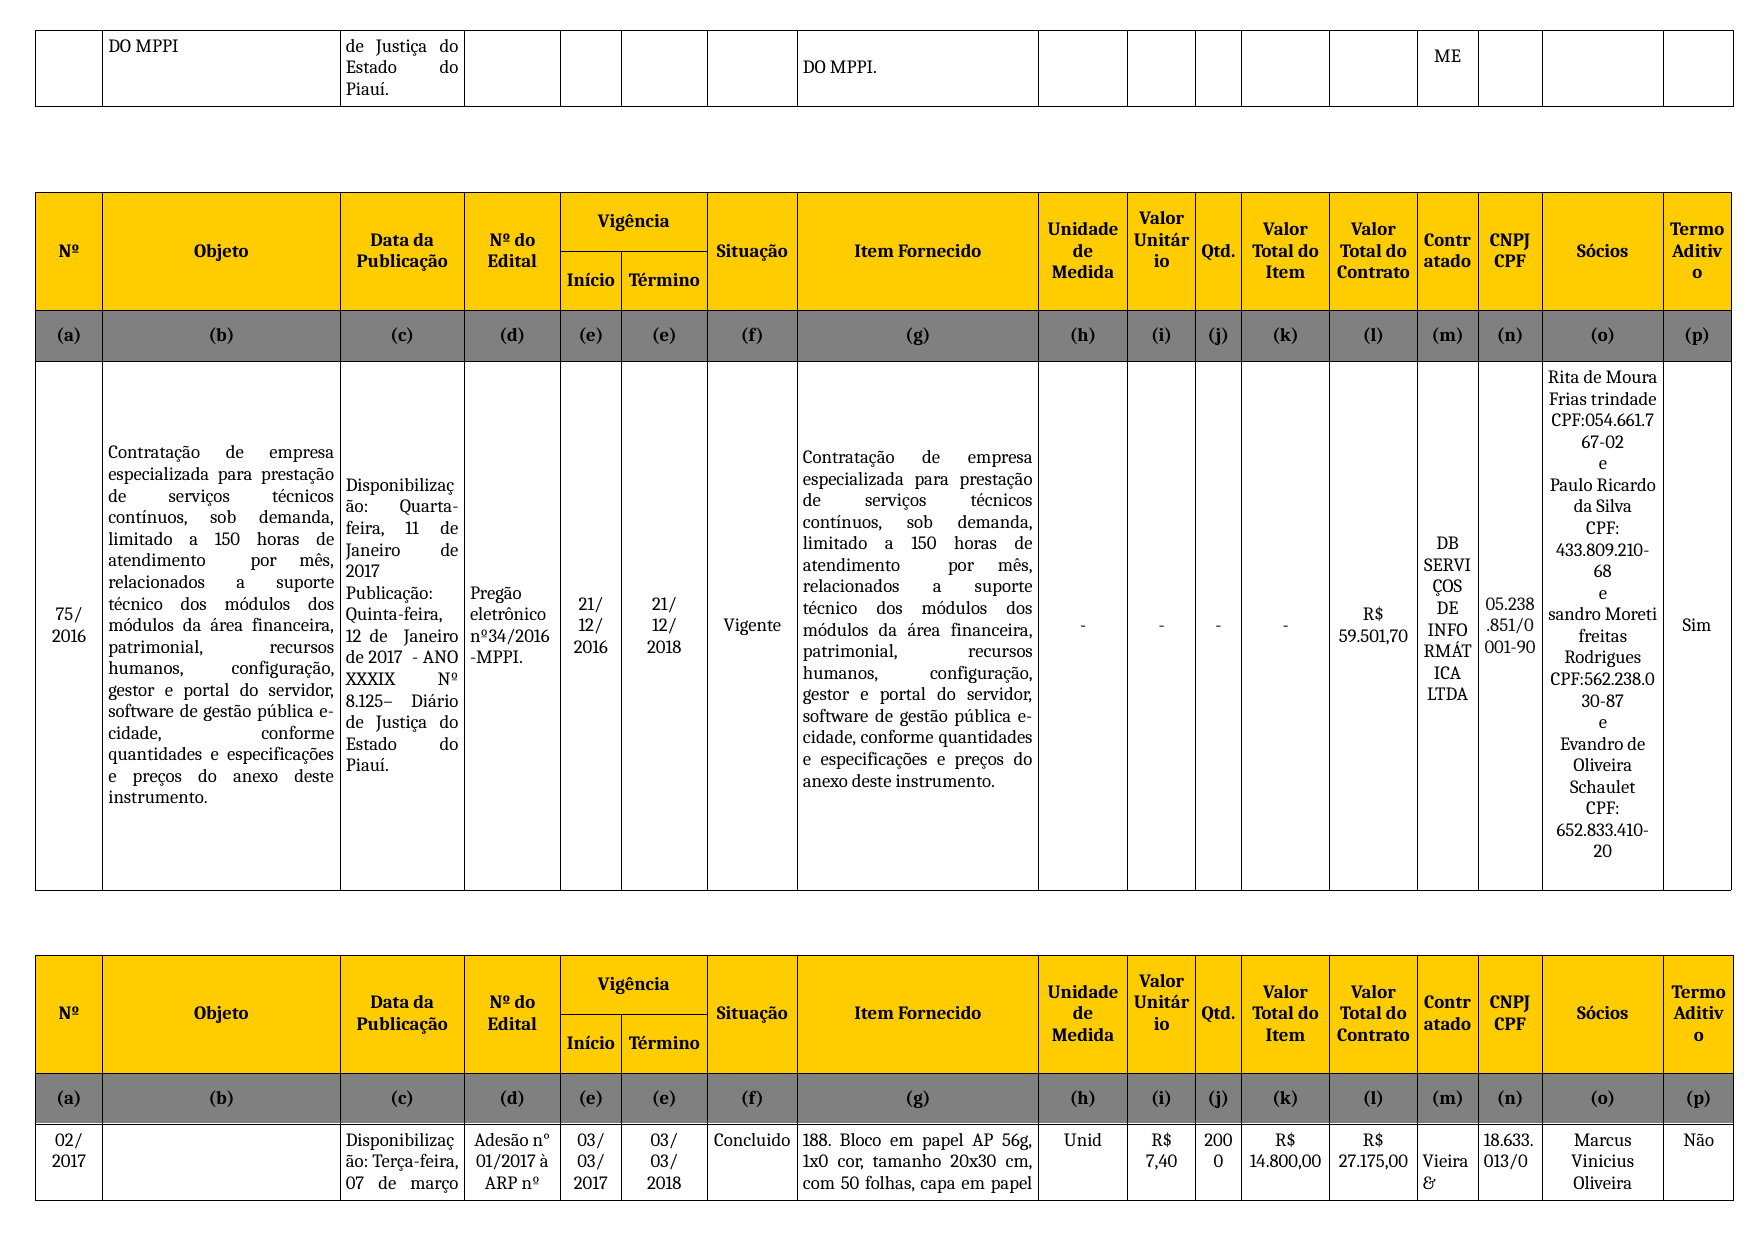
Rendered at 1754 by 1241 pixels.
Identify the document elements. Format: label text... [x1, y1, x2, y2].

table_cell (e) [622, 1074, 707, 1123]
table_header Situação [708, 193, 797, 310]
table_header Data da Publicação [341, 193, 464, 310]
table_cell (c) [341, 1074, 464, 1123]
table_cell R$ 14.800,00 [1242, 1125, 1329, 1200]
table_cell (e) [622, 311, 707, 361]
table_cell DB SERVIÇOS DE INFORMÁTICA LTDA [1418, 362, 1478, 890]
table_cell - [1128, 31, 1195, 106]
table_cell (g) [798, 1074, 1038, 1123]
table_cell (g) [798, 311, 1038, 361]
table_header Valor Total do Item [1242, 956, 1329, 1073]
table_cell (e) [561, 1074, 621, 1123]
table_cell - [1039, 362, 1127, 890]
table_header Nº [36, 956, 102, 1073]
table_cell (n) [1479, 311, 1542, 361]
table_cell (l) [1330, 1074, 1417, 1123]
table_cell [36, 31, 102, 106]
table_cell (b) [103, 1074, 340, 1123]
table_cell Contratação de empresa especializada para prestação de serviços técnicos contínuos, sob demanda, limitado a 150 horas de atendimento por mês, relacionados a suporte técnico dos módulos dos módulos da área financeira, patrimonial, recursos humanos, configuração, gestor e portal do servidor, software de gestão pública e-cidade, conforme quantidades e especificações e preços do anexo deste instrumento. [798, 362, 1038, 890]
table_cell (j) [1196, 1074, 1241, 1123]
table_cell 75/ 2016 [36, 362, 102, 890]
table_cell [1664, 31, 1733, 106]
table_cell 18.633.013/0 [1479, 1125, 1542, 1200]
table_cell (p) [1664, 311, 1731, 361]
table_cell Concluido [708, 1125, 797, 1200]
table_cell Término [622, 252, 707, 310]
table_cell Vieira & [1418, 1125, 1478, 1200]
table_cell (l) [1330, 311, 1417, 361]
table_header Sócios [1543, 956, 1663, 1073]
table_header Termo Aditivo [1664, 956, 1733, 1073]
table_cell - [1128, 362, 1195, 890]
table_cell Disponibilização: Terça-feira, 07 de março [341, 1125, 464, 1200]
table_header Valor Total do Item [1242, 193, 1329, 310]
table_cell 21/ 12/ 2016 [561, 362, 621, 890]
table_header Valor Total do Contrato [1330, 193, 1417, 310]
table_header Data da Publicação [341, 956, 464, 1073]
table_cell [1330, 31, 1417, 106]
table_cell [103, 1125, 340, 1200]
table_cell Vigente [708, 362, 797, 890]
table_cell (b) [103, 311, 340, 361]
table_cell [465, 31, 560, 106]
table_cell [708, 31, 797, 106]
table_cell Rita de Moura Frias trindade CPF:054.661.767-02 e Paulo Ricardo da Silva CPF: 433.809.210-68 e sandro Moreti freitas Rodrigues CPF:562.238.030-87 e Evandro de Oliveira Schaulet CPF: 652.833.410-20 [1543, 362, 1663, 890]
table_cell R$ 27.175,00 [1330, 1125, 1417, 1200]
table_header Contratado [1418, 956, 1478, 1073]
table_cell [561, 31, 621, 106]
table_header Qtd. [1196, 193, 1241, 310]
table_header Termo Aditivo [1664, 193, 1731, 310]
table_cell Pregão eletrônico nº34/2016-MPPI. [465, 362, 560, 890]
table_cell - [1242, 362, 1329, 890]
table_cell Início [561, 252, 621, 310]
table_cell de Justiça do Estado do Piauí. [341, 31, 464, 106]
table_cell (d) [465, 311, 560, 361]
table_cell Não [1664, 1125, 1733, 1200]
table_cell (k) [1242, 1074, 1329, 1123]
table_header CNPJ CPF [1479, 956, 1542, 1073]
table_cell Disponibilização: Quarta-feira, 11 de Janeiro de 2017 Publicação: Quinta-feira, 12 de Janeiro de 2017 - ANO XXXIX Nº 8.125– Diário de Justiça do Estado do Piauí. [341, 362, 464, 890]
table_cell (m) [1418, 1074, 1478, 1123]
table_cell 05.238.851/0001-90 [1479, 362, 1542, 890]
table_header Qtd. [1196, 956, 1241, 1073]
table_cell (k) [1242, 311, 1329, 361]
table_cell Sim [1664, 362, 1731, 890]
table_cell Contratação de empresa especializada para prestação de serviços técnicos contínuos, sob demanda, limitado a 150 horas de atendimento por mês, relacionados a suporte técnico dos módulos dos módulos da área financeira, patrimonial, recursos humanos, configuração, gestor e portal do servidor, software de gestão pública e-cidade, conforme quantidades e especificações e preços do anexo deste instrumento. [103, 362, 340, 890]
table_cell (e) [561, 311, 621, 361]
table_cell Unid [1039, 1125, 1127, 1200]
table_header Vigência [561, 193, 707, 251]
table_cell [622, 31, 707, 106]
table_cell - [1196, 31, 1241, 106]
table_cell (i) [1128, 1074, 1195, 1123]
table_cell R$ 59.501,70 [1330, 362, 1417, 890]
table_cell (n) [1479, 1074, 1542, 1123]
table_cell (i) [1128, 311, 1195, 361]
table_cell (p) [1664, 1074, 1733, 1123]
table_cell 03/ 03/ 2018 [622, 1125, 707, 1200]
table_cell (f) [708, 311, 797, 361]
table_header Item Fornecido [798, 193, 1038, 310]
table_header Unidade de Medida [1039, 956, 1127, 1073]
table_cell [1543, 31, 1663, 106]
table_header Contratado [1418, 193, 1478, 310]
table_header Objeto [103, 193, 340, 310]
table_cell (h) [1039, 1074, 1127, 1123]
table_cell - [1039, 31, 1127, 106]
table_cell 03/ 03/ 2017 [561, 1125, 621, 1200]
table_cell - [1242, 31, 1329, 106]
table_cell [1479, 31, 1542, 106]
table_header Valor Total do Contrato [1330, 956, 1417, 1073]
table_cell R$ 7,40 [1128, 1125, 1195, 1200]
table_cell (m) [1418, 311, 1478, 361]
table_cell 188. Bloco em papel AP 56g, 1x0 cor, tamanho 20x30 cm, com 50 folhas, capa em papel [798, 1125, 1038, 1200]
table_cell (o) [1543, 1074, 1663, 1123]
table_cell (d) [465, 1074, 560, 1123]
table_cell DO MPPI. [798, 31, 1038, 106]
table_cell Marcus Vinicius Oliveira [1543, 1125, 1663, 1200]
table_header Unidade de Medida [1039, 193, 1127, 310]
table_header CNPJ CPF [1479, 193, 1542, 310]
table_cell Adesão n° 01/2017 à ARP nº [465, 1125, 560, 1200]
table_cell (c) [341, 311, 464, 361]
table_header Vigência [561, 956, 707, 1014]
table_cell (a) [36, 311, 102, 361]
table_header Item Fornecido [798, 956, 1038, 1073]
table_header Sócios [1543, 193, 1663, 310]
table_header Valor Unitário [1128, 193, 1195, 310]
table_cell Término [622, 1015, 707, 1073]
table_cell 21/ 12/ 2018 [622, 362, 707, 890]
table_header Nº do Edital [465, 956, 560, 1073]
table_cell Início [561, 1015, 621, 1073]
table_cell ME [1418, 31, 1478, 106]
table_cell (j) [1196, 311, 1241, 361]
table_cell 2000 [1196, 1125, 1241, 1200]
table_cell (f) [708, 1074, 797, 1123]
table_cell (a) [36, 1074, 102, 1123]
table_cell - [1196, 362, 1241, 890]
table_header Situação [708, 956, 797, 1073]
table_header Nº [36, 193, 102, 310]
table_cell (h) [1039, 311, 1127, 361]
table_header Objeto [103, 956, 340, 1073]
table_header Valor Unitário [1128, 956, 1195, 1073]
table_cell 02/ 2017 [36, 1125, 102, 1200]
table_cell (o) [1543, 311, 1663, 361]
table_header Nº do Edital [465, 193, 560, 310]
table_cell DO MPPI [103, 31, 340, 106]
